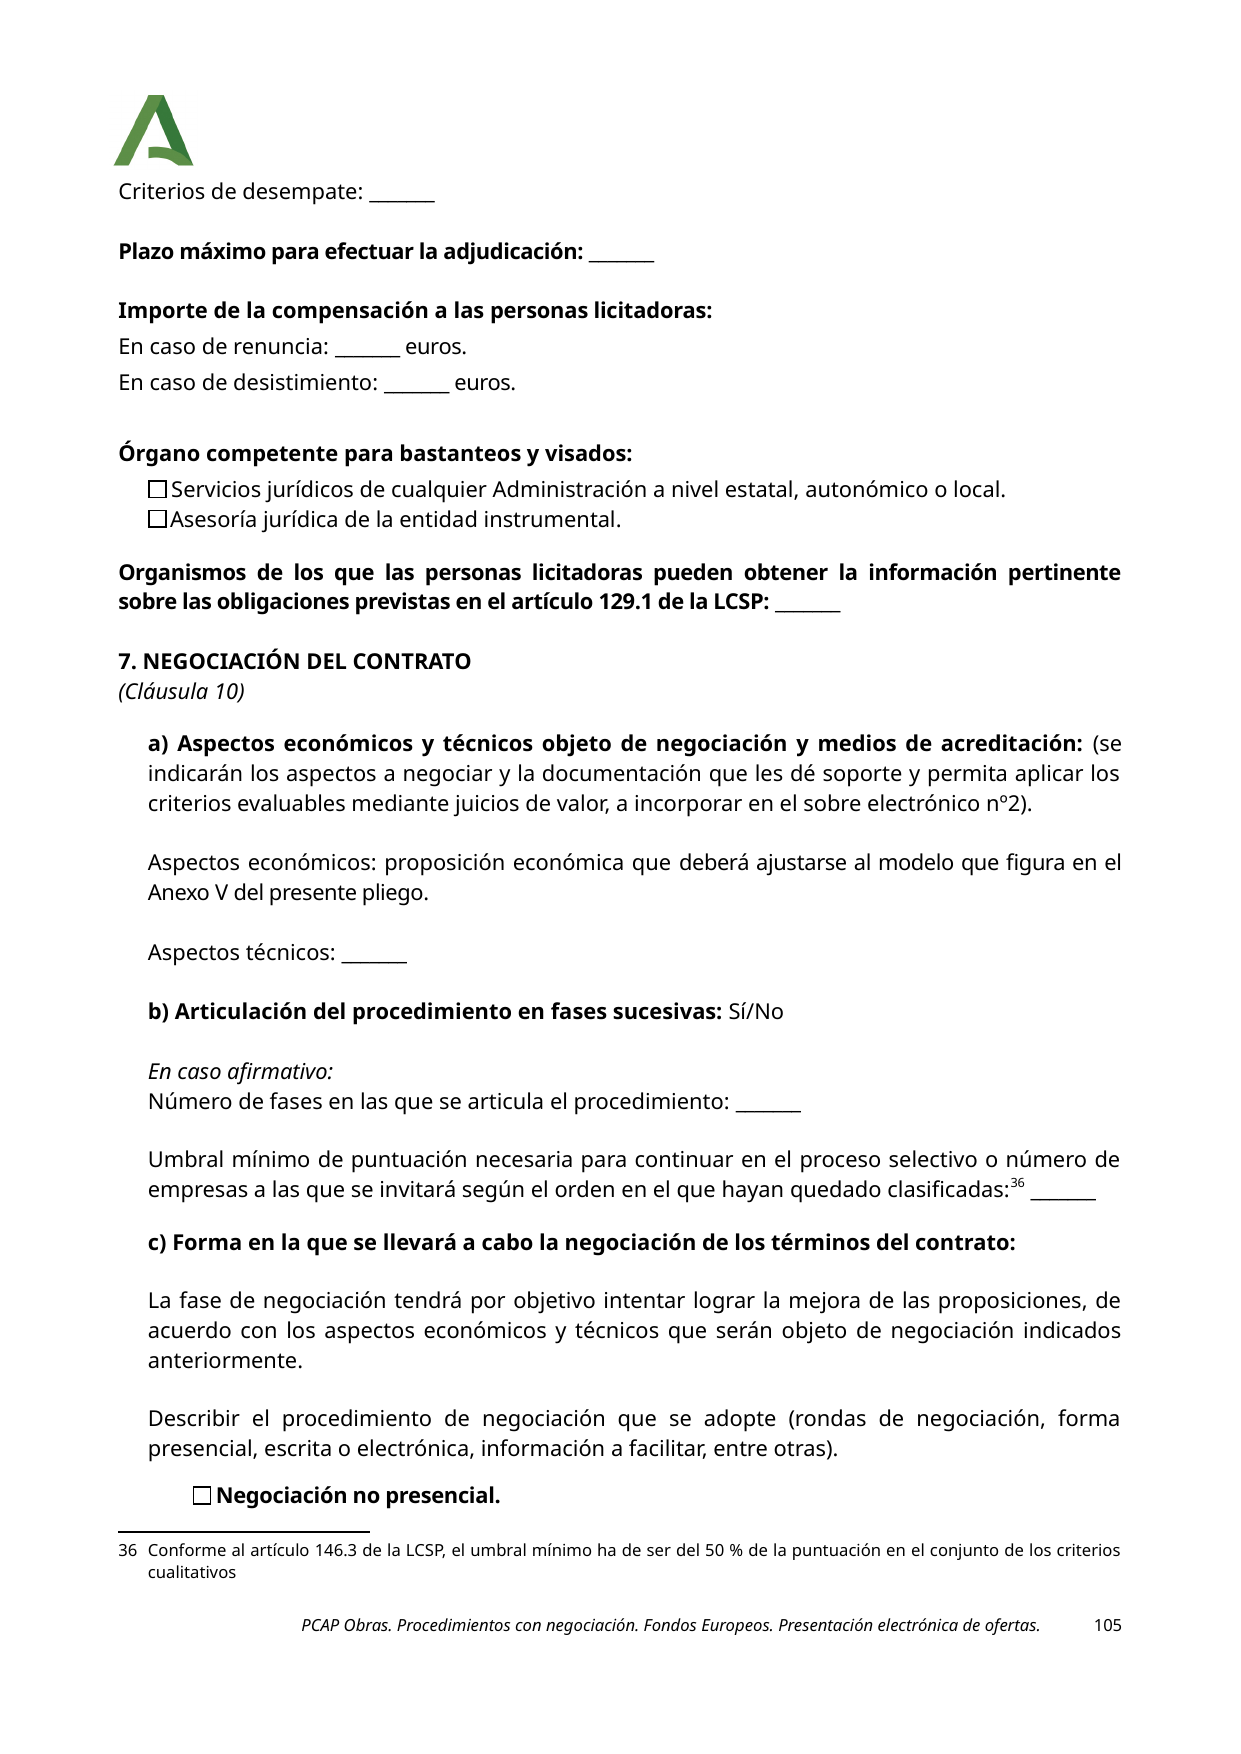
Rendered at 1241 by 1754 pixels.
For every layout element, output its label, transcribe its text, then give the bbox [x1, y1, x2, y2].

text Importe de la compensación a las personas licitadoras: [118, 296, 1122, 325]
text Umbral mínimo de puntuación necesaria para continuar en el proceso selectivo o número de empresas a las que se invitará según el orden en el que hayan quedado clasificadas: _______ [148, 1144, 1122, 1204]
text Plazo máximo para efectuar la adjudicación: _______ [118, 236, 1122, 266]
text b) Articulación del procedimiento en fases sucesivas: Sí/No [148, 996, 1122, 1026]
text Criterios de desempate: _______ [118, 176, 1122, 206]
text Número de fases en las que se articula el procedimiento: _______ [148, 1086, 1122, 1115]
text Asesoría jurídica de la entidad instrumental. [148, 504, 1122, 534]
text Aspectos económicos: proposición económica que deberá ajustarse al modelo que figura en el Anexo V del presente pliego. [148, 847, 1122, 907]
text Conforme al artículo 146.3 de la LCSP, el umbral mínimo ha de ser del 50 % de la puntuación en el conjunto de los criterios cualitativos [118, 1538, 1122, 1584]
text En caso afirmativo: [148, 1056, 1122, 1086]
text Describir el procedimiento de negociación que se adopte (rondas de negociación, forma presencial, escrita o electrónica, información a facilitar, entre otras). [148, 1403, 1122, 1463]
text En caso de desistimiento: _______ euros. [118, 367, 1122, 397]
text En caso de renuncia: _______ euros. [118, 331, 1122, 361]
text a) Aspectos económicos y técnicos objeto de negociación y medios de acreditación: (se indicarán los aspectos a negociar y la documentación que les dé soporte y permita aplicar los criterios evaluables mediante juicios de valor, a incorporar en el sobre electrónico nº2). [148, 728, 1122, 817]
text (Cláusula 10) [118, 676, 1122, 705]
picture [109, 90, 198, 170]
text Organismos de los que las personas licitadoras pueden obtener la información pertinente sobre las obligaciones previstas en el artículo 129.1 de la LCSP: _______ [118, 556, 1122, 616]
text 7. NEGOCIACIÓN DEL CONTRATO [118, 646, 1122, 676]
text Negociación no presencial. [192, 1480, 1122, 1510]
text Servicios jurídicos de cualquier Administración a nivel estatal, autonómico o local. [148, 474, 1122, 504]
text Aspectos técnicos: _______ [148, 937, 1122, 966]
text La fase de negociación tendrá por objetivo intentar lograr la mejora de las proposiciones, de acuerdo con los aspectos económicos y técnicos que serán objeto de negociación indicados anteriormente. [148, 1285, 1122, 1374]
text Órgano competente para bastanteos y visados: [118, 438, 1122, 468]
text c) Forma en la que se llevará a cabo la negociación de los términos del contrato: [148, 1226, 1122, 1256]
